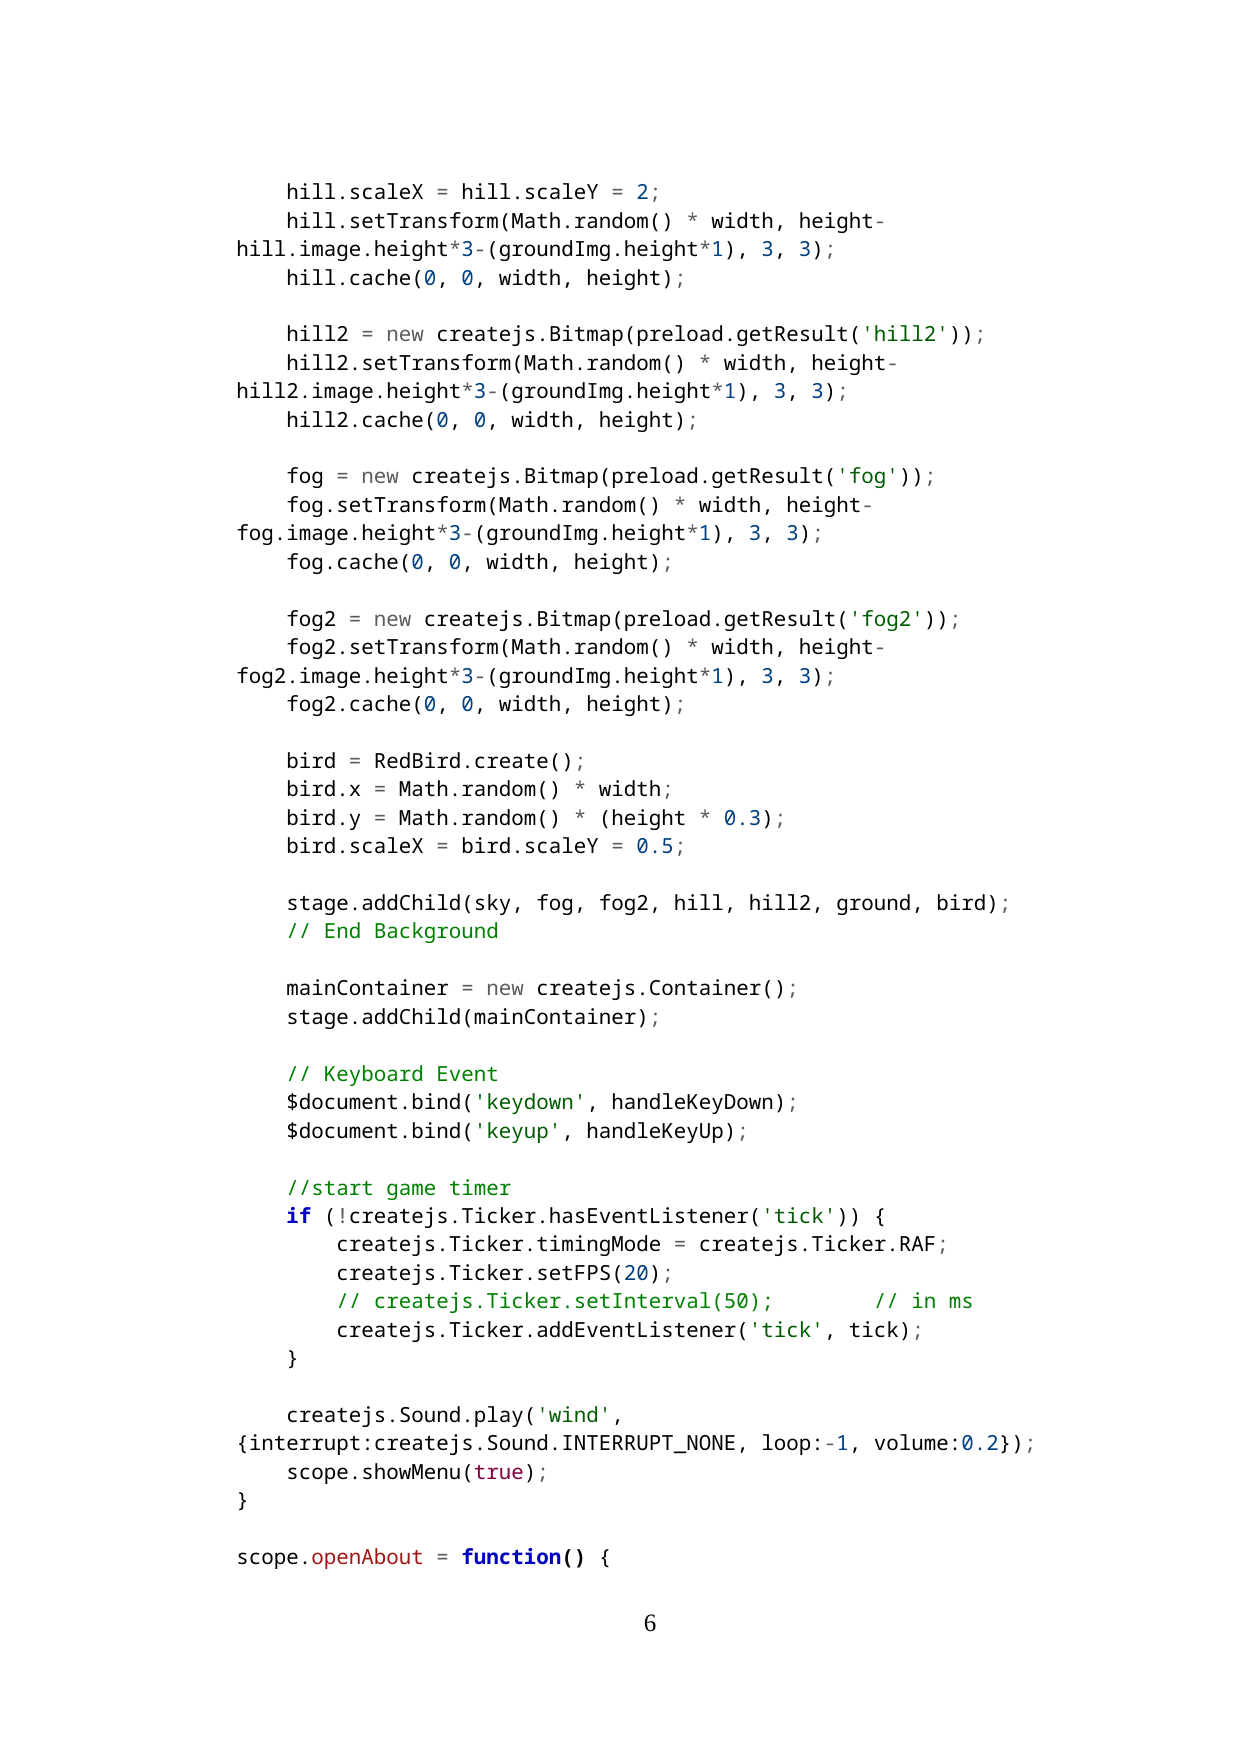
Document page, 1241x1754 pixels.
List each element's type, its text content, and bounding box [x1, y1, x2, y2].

table_header hill.scaleX = hill.scaleY = 2; hill.setTransform(Math.random() * width, height-hill.image.height*3-(groundImg.height*1), 3, 3); hill.cache(0, 0, width, height); hill2 = new createjs.Bitmap(preload.getResult('hill2')); hill2.setTransform(Math.random() * width, height-hill2.image.height*3-(groundImg.height*1), 3, 3); hill2.cache(0, 0, width, height); fog = new createjs.Bitmap(preload.getResult('fog')); fog.setTransform(Math.random() * width, height-fog.image.height*3-(groundImg.height*1), 3, 3); fog.cache(0, 0, width, height); fog2 = new createjs.Bitmap(preload.getResult('fog2')); fog2.setTransform(Math.random() * width, height-fog2.image.height*3-(groundImg.height*1), 3, 3); fog2.cache(0, 0, width, height); bird = RedBird.create(); bird.x = Math.random() * width; bird.y = Math.random() * (height * 0.3); bird.scaleX = bird.scaleY = 0.5; stage.addChild(sky, fog, fog2, hill, hill2, ground, bird); // End Background mainContainer = new createjs.Container(); stage.addChild(mainContainer); // Keyboard Event $document.bind('keydown', handleKeyDown); $document.bind('keyup', handleKeyUp); //start game timer if (!createjs.Ticker.hasEventListener('tick')) { createjs.Ticker.timingMode = createjs.Ticker.RAF; createjs.Ticker.setFPS(20); // createjs.Ticker.setInterval(50); // in ms createjs.Ticker.addEventListener('tick', tick); } createjs.Sound.play('wind', {interrupt:createjs.Sound.INTERRUPT_NONE, loop:-1, volume:0.2}); scope.showMenu(true); } scope.openAbout = function() { [236, 177, 1063, 1571]
